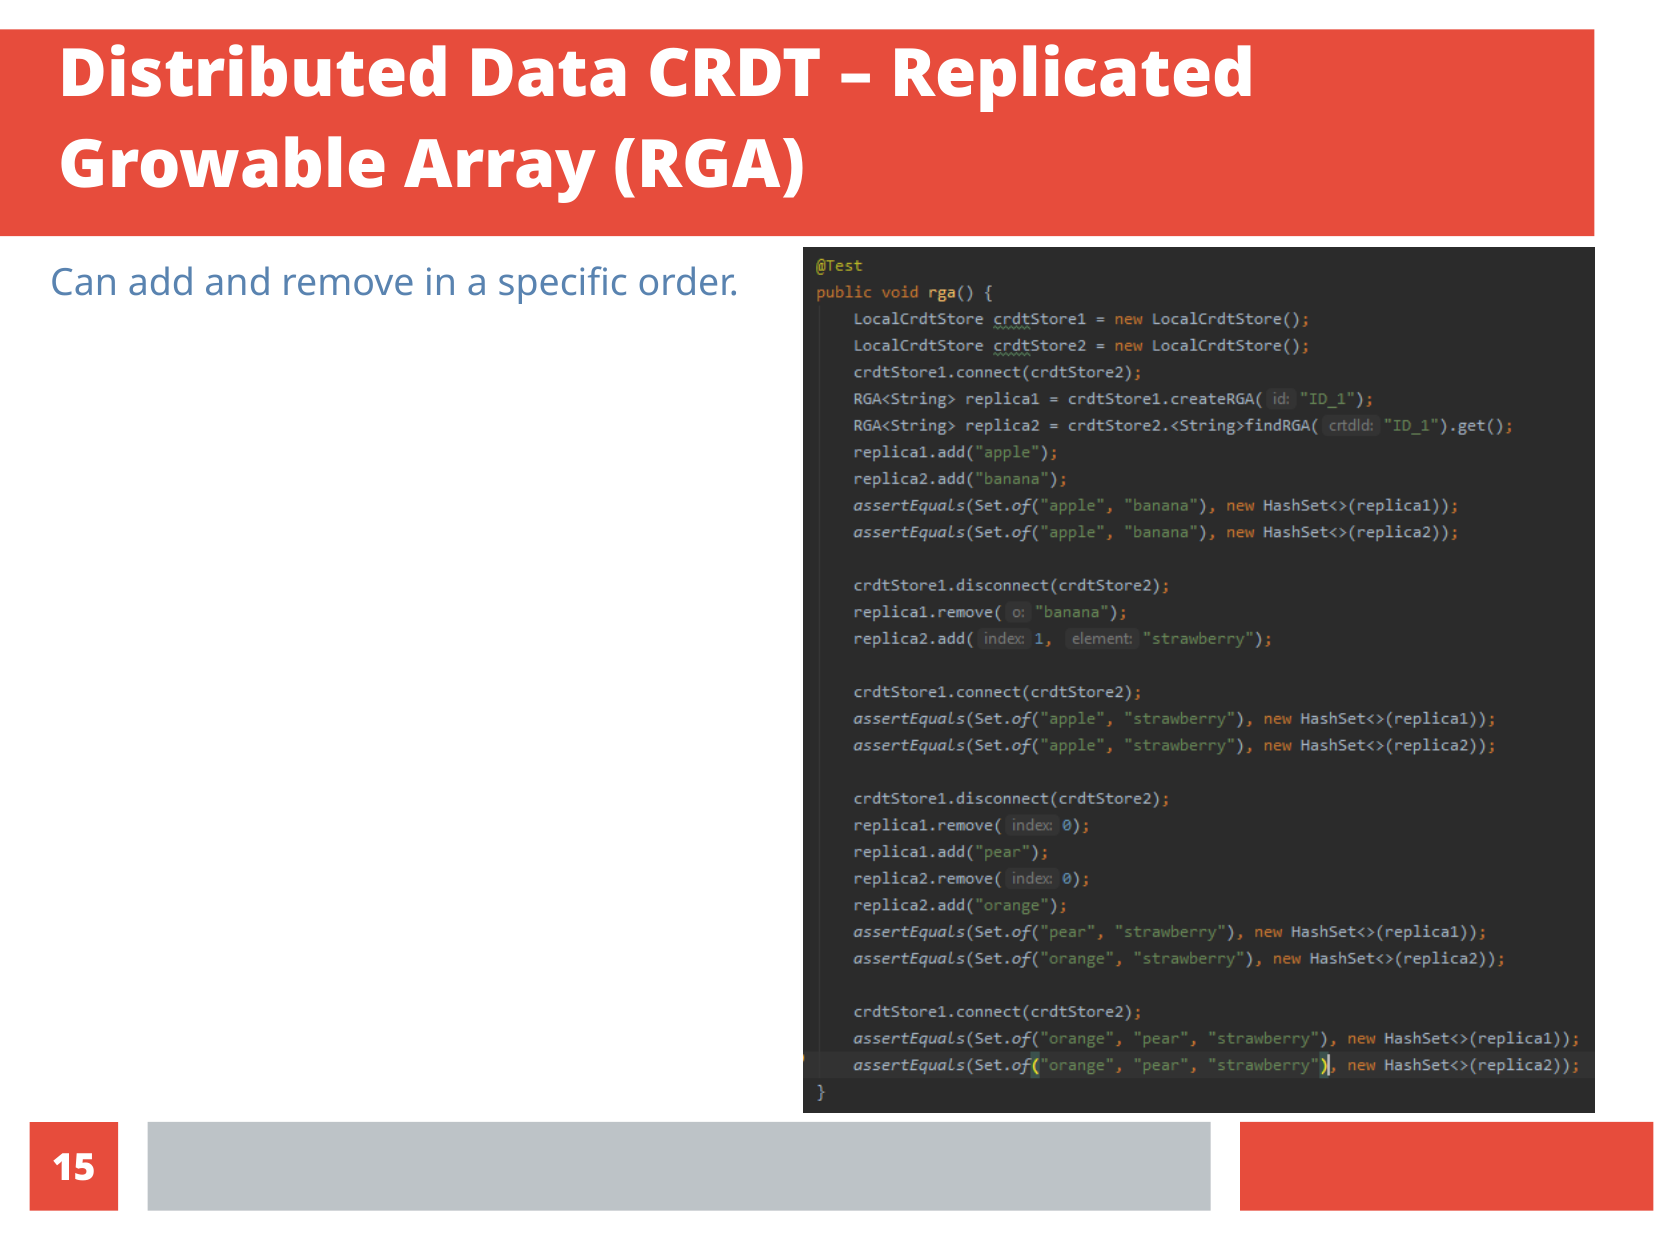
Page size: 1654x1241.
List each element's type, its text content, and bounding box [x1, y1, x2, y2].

text_box Can add and remove in a specific order. [35, 248, 804, 497]
title Distributed Data CRDT – Replicated Growable Array (RGA) [59, 59, 1595, 207]
picture [803, 247, 1595, 1113]
